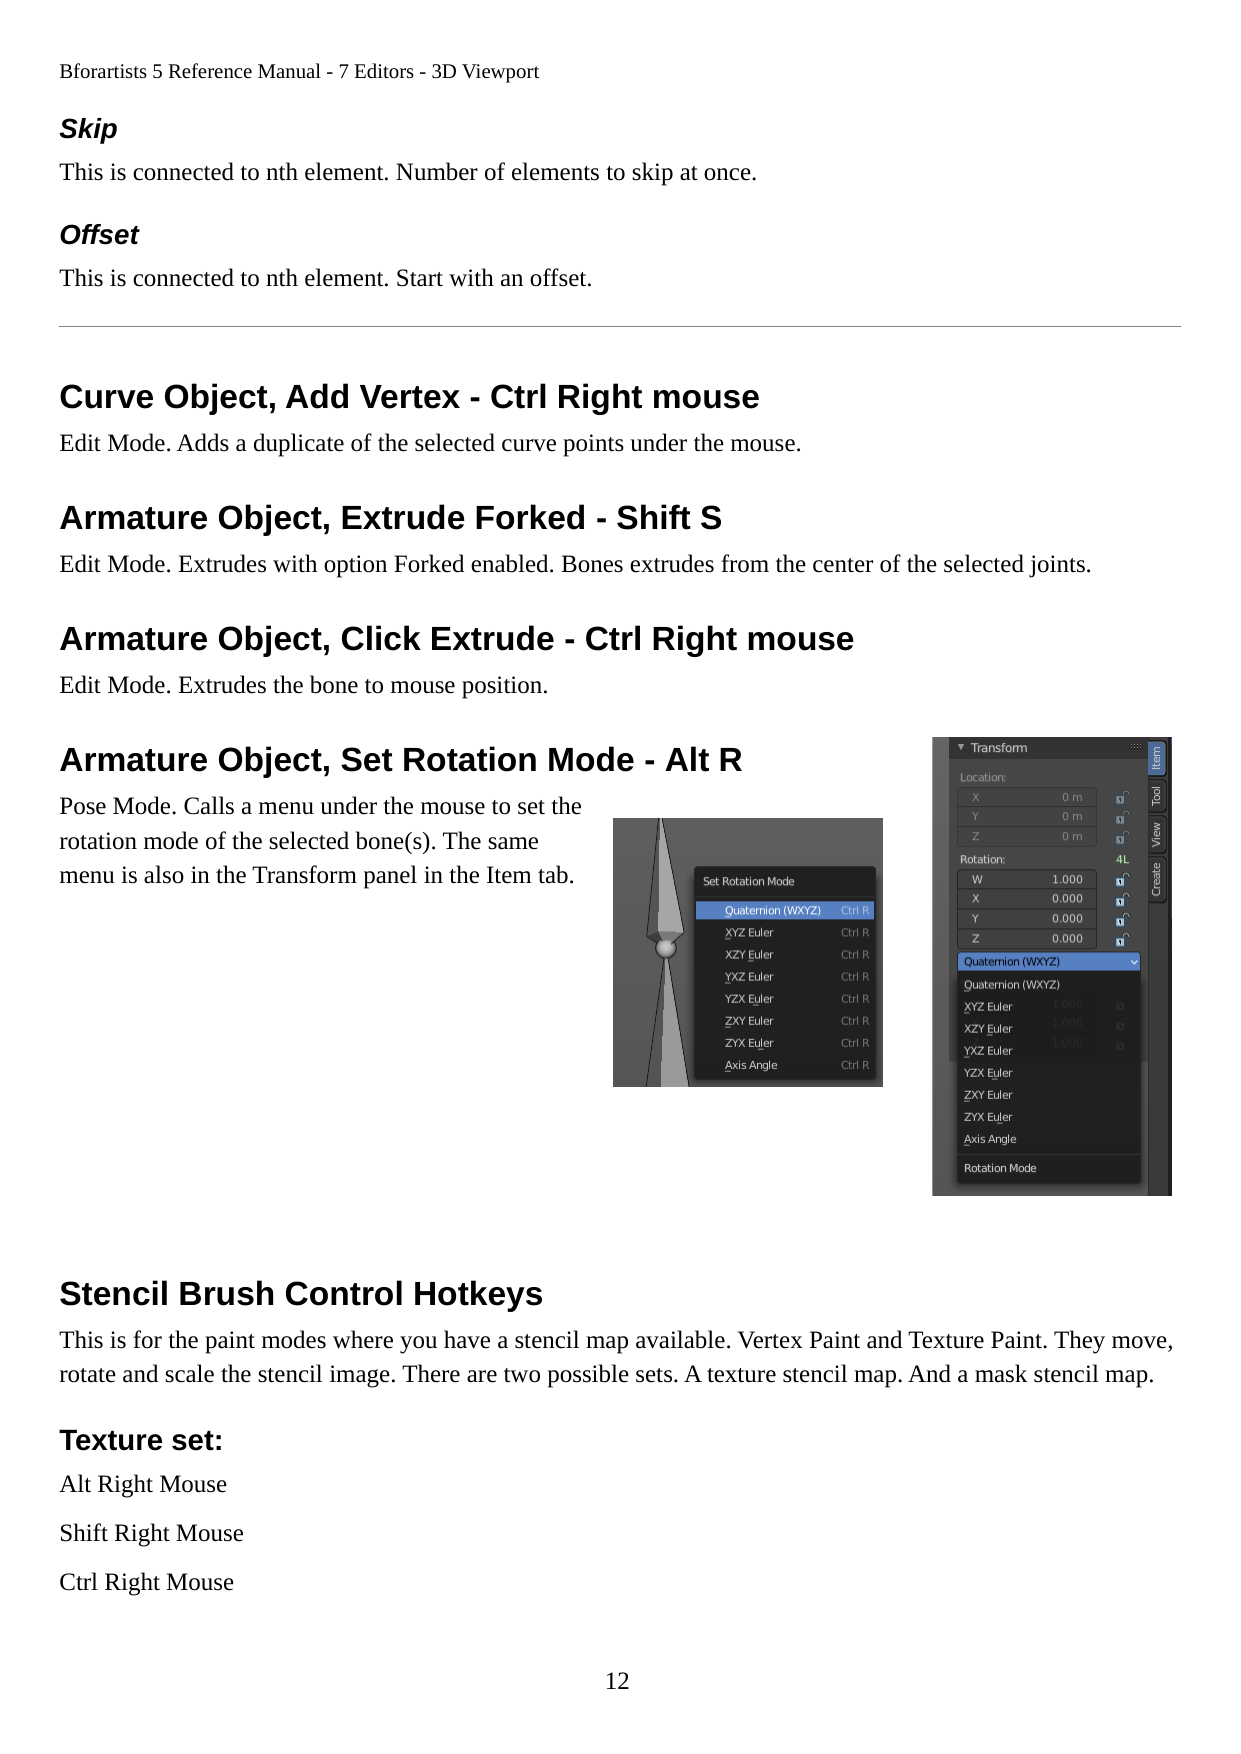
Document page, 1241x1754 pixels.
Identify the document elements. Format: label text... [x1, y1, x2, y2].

text This is connected to nth element. Number of elements to skip at once. [59, 157, 1181, 186]
text Edit Mode. Extrudes the bone to mouse position. [59, 670, 1181, 699]
text Alt Right Mouse [59, 1469, 1181, 1498]
subtitle Armature Object, Set Rotation Mode - Alt R [59, 740, 932, 779]
picture [613, 818, 883, 1087]
subtitle Offset [59, 218, 1181, 250]
text Edit Mode. Adds a duplicate of the selected curve points under the mouse. [59, 428, 1181, 457]
text Pose Mode. Calls a menu under the mouse to set the rotation mode of the selected bone(s). The same menu is also in the Transform panel in the Item tab. [59, 791, 932, 889]
subtitle Armature Object, Click Extrude - Ctrl Right mouse [59, 619, 1181, 658]
subtitle Curve Object, Add Vertex - Ctrl Right mouse [59, 377, 1181, 416]
subtitle Stencil Brush Control Hotkeys [59, 1273, 1181, 1312]
text This is for the paint modes where you have a stencil map available. Vertex Paint and Texture Paint. They move, rotate and scale the stencil image. There are two possible sets. A texture stencil map. And a mask stencil map. [59, 1325, 1181, 1388]
picture [932, 737, 1172, 1196]
text Ctrl Right Mouse [59, 1567, 1181, 1596]
text This is connected to nth element. Start with an offset. [59, 263, 1181, 292]
subtitle Texture set: [59, 1423, 1181, 1457]
text Shift Right Mouse [59, 1518, 1181, 1547]
subtitle Armature Object, Extrude Forked - Shift S [59, 498, 1181, 537]
subtitle Skip [59, 113, 1181, 144]
text Edit Mode. Extrudes with option Forked enabled. Bones extrudes from the center of the selected joints. [59, 549, 1181, 578]
